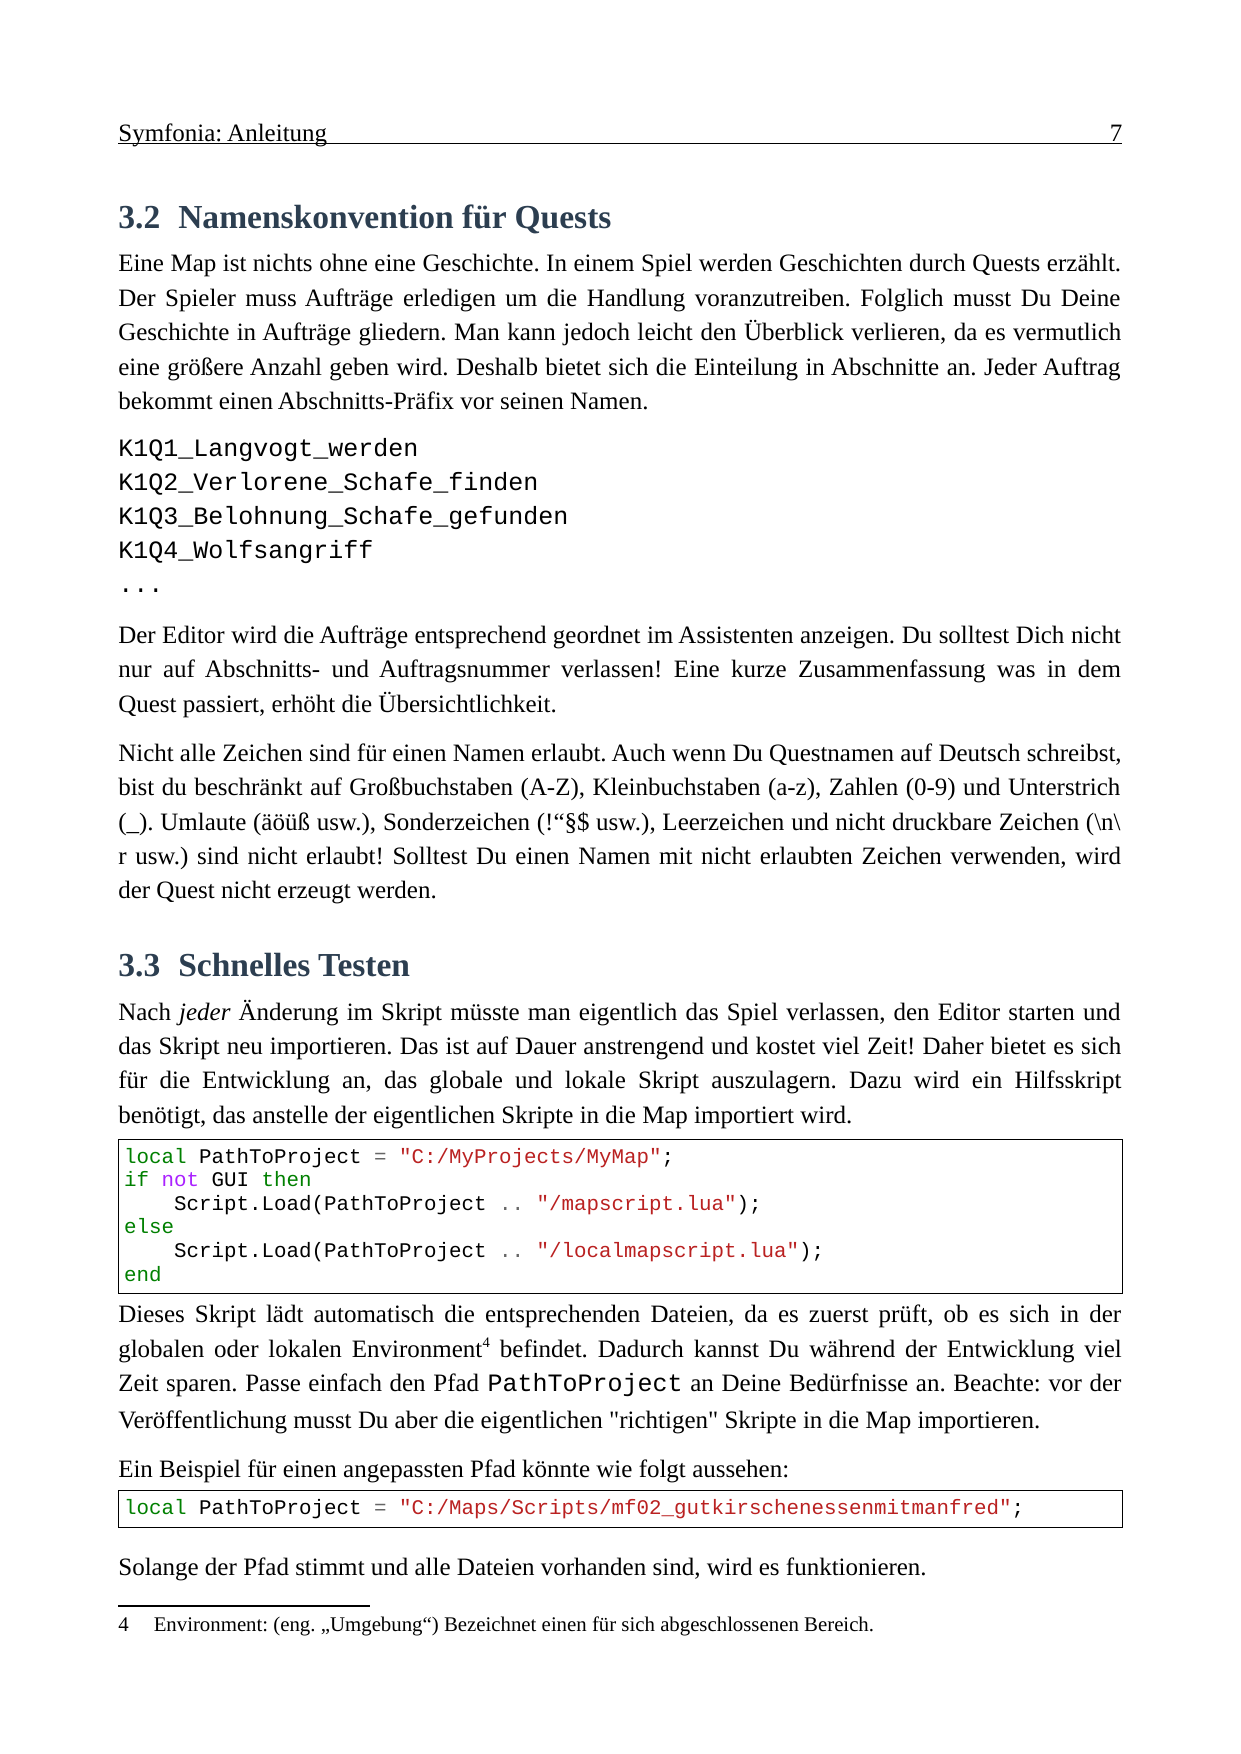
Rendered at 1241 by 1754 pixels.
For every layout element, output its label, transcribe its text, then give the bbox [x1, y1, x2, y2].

text Nicht alle Zeichen sind für einen Namen erlaubt. Auch wenn Du Questnamen auf Deutsch schreibst, bist du beschränkt auf Großbuchstaben (A-Z), Kleinbuchstaben (a-z), Zahlen (0-9) und Unterstrich (_). Umlaute (äöüß usw.), Sonderzeichen (!“§$ usw.), Leerzeichen und nicht druckbare Zeichen (\n\r usw.) sind nicht erlaubt! Solltest Du einen Namen mit nicht erlaubten Zeichen verwenden, wird der Quest nicht erzeugt werden. [118, 738, 1122, 904]
text Dieses Skript lädt automatisch die entsprechenden Dateien, da es zuerst prüft, ob es sich in der globalen oder lokalen Environment befindet. Dadurch kannst Du während der Entwicklung viel Zeit sparen. Passe einfach den Pfad PathToProject an Deine Bedürfnisse an. Beachte: vor der Veröffentlichung musst Du aber die eigentlichen "richtigen" Skripte in die Map importieren. [118, 1294, 1122, 1434]
text Der Editor wird die Aufträge entsprechend geordnet im Assistenten anzeigen. Du solltest Dich nicht nur auf Abschnitts- und Auftragsnummer verlassen! Eine kurze Zusammenfassung was in dem Quest passiert, erhöht die Übersichtlichkeit. [118, 620, 1122, 717]
text Nach jeder Änderung im Skript müsste man eigentlich das Spiel verlassen, den Editor starten und das Skript neu importieren. Das ist auf Dauer anstrengend und kostet viel Zeit! Daher bietet es sich für die Entwicklung an, das globale und lokale Skript auszulagern. Dazu wird ein Hilfsskript benötigt, das anstelle der eigentlichen Skripte in die Map importiert wird. [118, 997, 1122, 1129]
text Eine Map ist nichts ohne eine Geschichte. In einem Spiel werden Geschichten durch Quests erzählt. Der Spieler muss Aufträge erledigen um die Handlung voranzutreiben. Folglich musst Du Deine Geschichte in Aufträge gliedern. Man kann jedoch leicht den Überblick verlieren, da es vermutlich eine größere Anzahl geben wird. Deshalb bietet sich die Einteilung in Abschnitte an. Jeder Auftrag bekommt einen Abschnitts-Präfix vor seinen Namen. [118, 248, 1122, 415]
text Environment: (eng. „Umgebung“) Bezeichnet einen für sich abgeschlossenen Bereich. [118, 1612, 1122, 1636]
subtitle Schnelles Testen [118, 946, 1122, 984]
text Solange der Pfad stimmt und alle Dateien vorhanden sind, wird es funktionieren. [118, 1552, 1122, 1581]
text Ein Beispiel für einen angepassten Pfad könnte wie folgt aussehen: [118, 1454, 1122, 1483]
text K1Q1_Langvogt_werden K1Q2_Verlorene_Schafe_finden K1Q3_Belohnung_Schafe_gefunden K1Q4_Wolfsangriff ... [118, 435, 1122, 599]
subtitle Namenskonvention für Quests [118, 197, 1122, 236]
